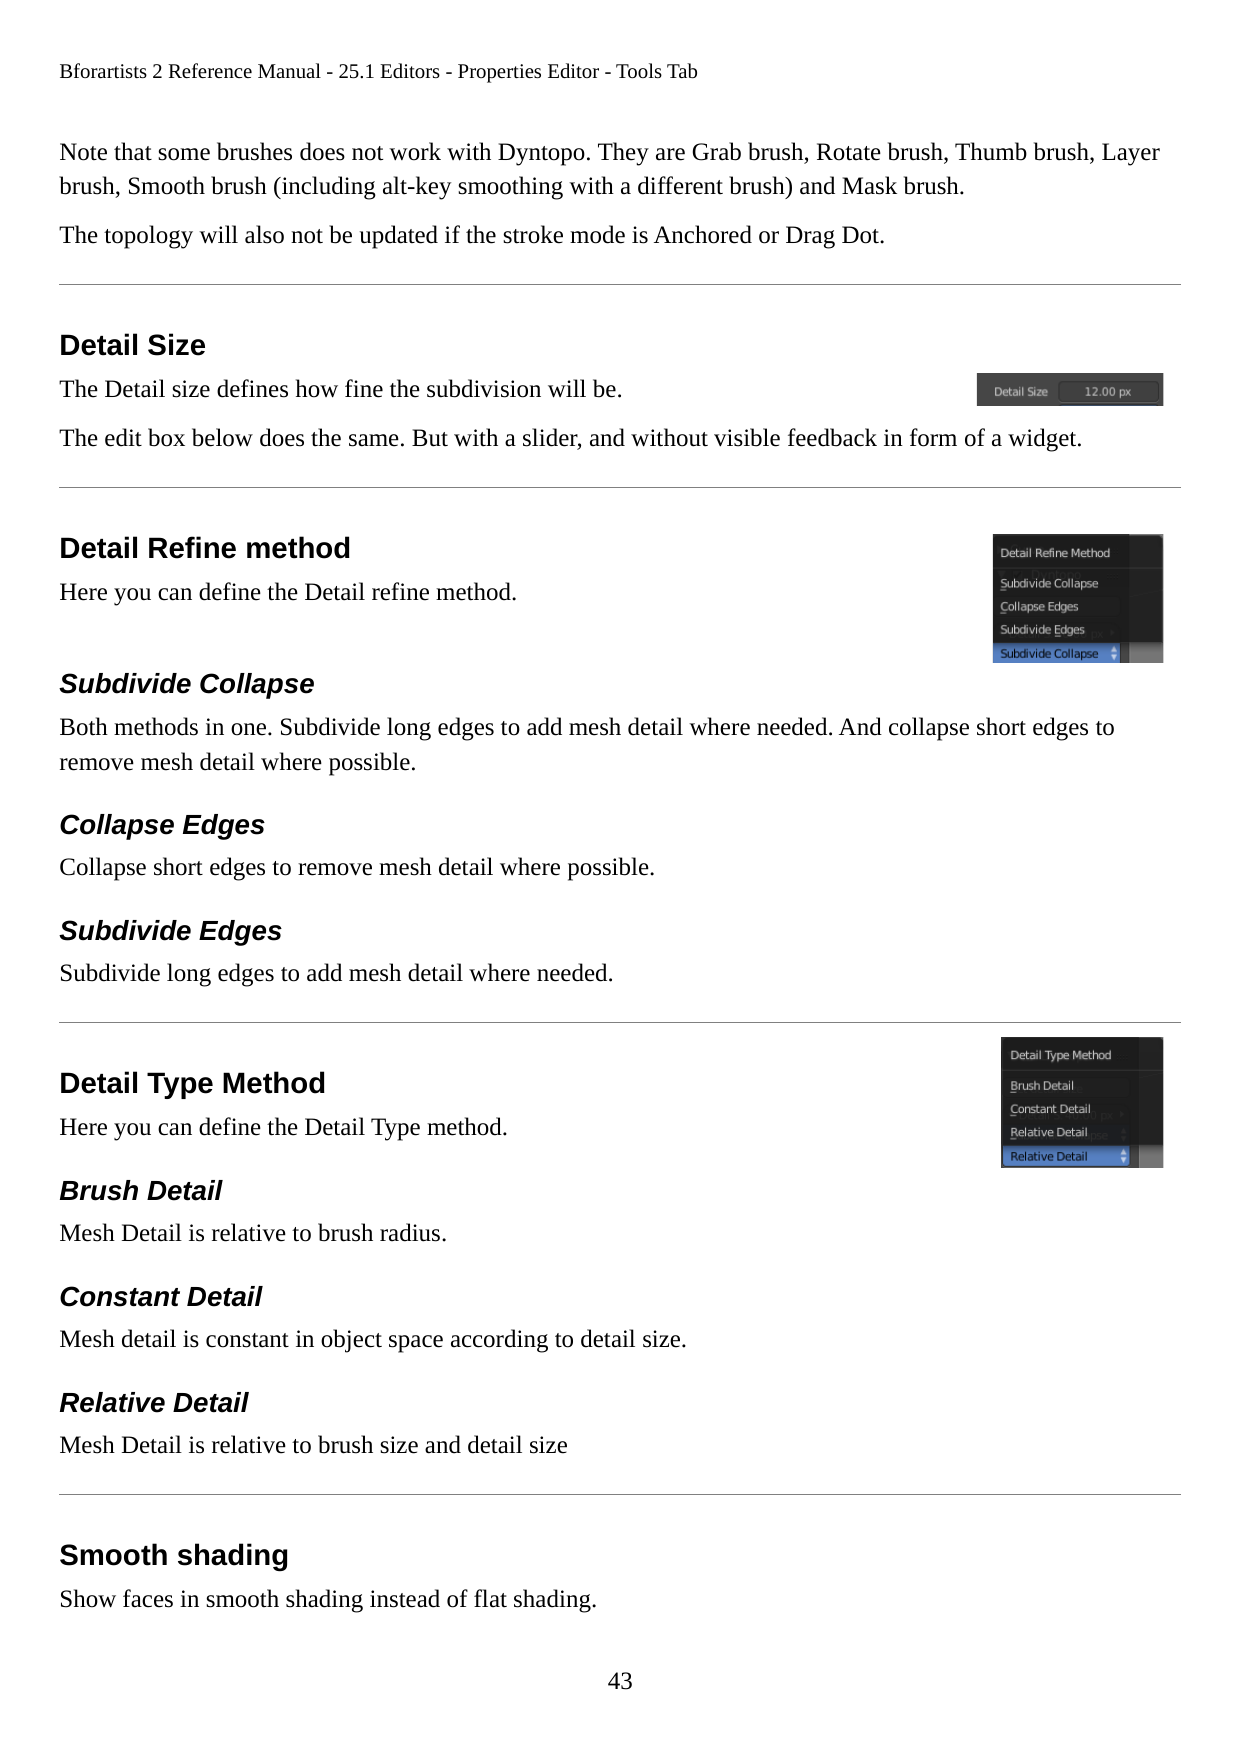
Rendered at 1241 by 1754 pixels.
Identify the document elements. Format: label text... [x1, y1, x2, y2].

text Mesh Detail is relative to brush radius. [59, 1218, 1181, 1247]
subtitle Detail Refine method [59, 531, 1181, 565]
text The Detail size defines how fine the subdivision will be. [59, 374, 976, 403]
text Show faces in smooth shading instead of flat shading. [59, 1584, 1181, 1613]
text Mesh Detail is relative to brush size and detail size [59, 1430, 1181, 1459]
subtitle Smooth shading [59, 1538, 1181, 1572]
subtitle Detail Type Method [59, 1066, 1001, 1100]
subtitle [1164, 1066, 1181, 1100]
text Mesh detail is constant in object space according to detail size. [59, 1324, 1181, 1353]
text Here you can define the Detail Type method. [59, 1112, 1001, 1141]
subtitle Subdivide Collapse [59, 668, 1181, 699]
subtitle Brush Detail [59, 1174, 1181, 1206]
picture [992, 534, 1164, 663]
text Both methods in one. Subdivide long edges to add mesh detail where needed. And collapse short edges to remove mesh detail where possible. [59, 712, 1181, 775]
text The topology will also not be updated if the stroke mode is Anchored or Drag Dot. [59, 220, 1181, 249]
picture [976, 373, 1164, 406]
text Subdivide long edges to add mesh detail where needed. [59, 958, 1181, 987]
text Note that some brushes does not work with Dyntopo. They are Grab brush, Rotate brush, Thumb brush, Layer brush, Smooth brush (including alt-key smoothing with a different brush) and Mask brush. [59, 137, 1181, 200]
subtitle Collapse Edges [59, 808, 1181, 840]
text Collapse short edges to remove mesh detail where possible. [59, 852, 1181, 881]
subtitle Subdivide Edges [59, 914, 1181, 946]
picture [1001, 1037, 1164, 1168]
text Here you can define the Detail refine method. [59, 577, 992, 606]
subtitle Relative Detail [59, 1386, 1181, 1418]
subtitle Constant Detail [59, 1280, 1181, 1312]
text The edit box below does the same. But with a slider, and without visible feedback in form of a widget. [59, 423, 1181, 452]
subtitle Detail Size [59, 328, 1181, 362]
